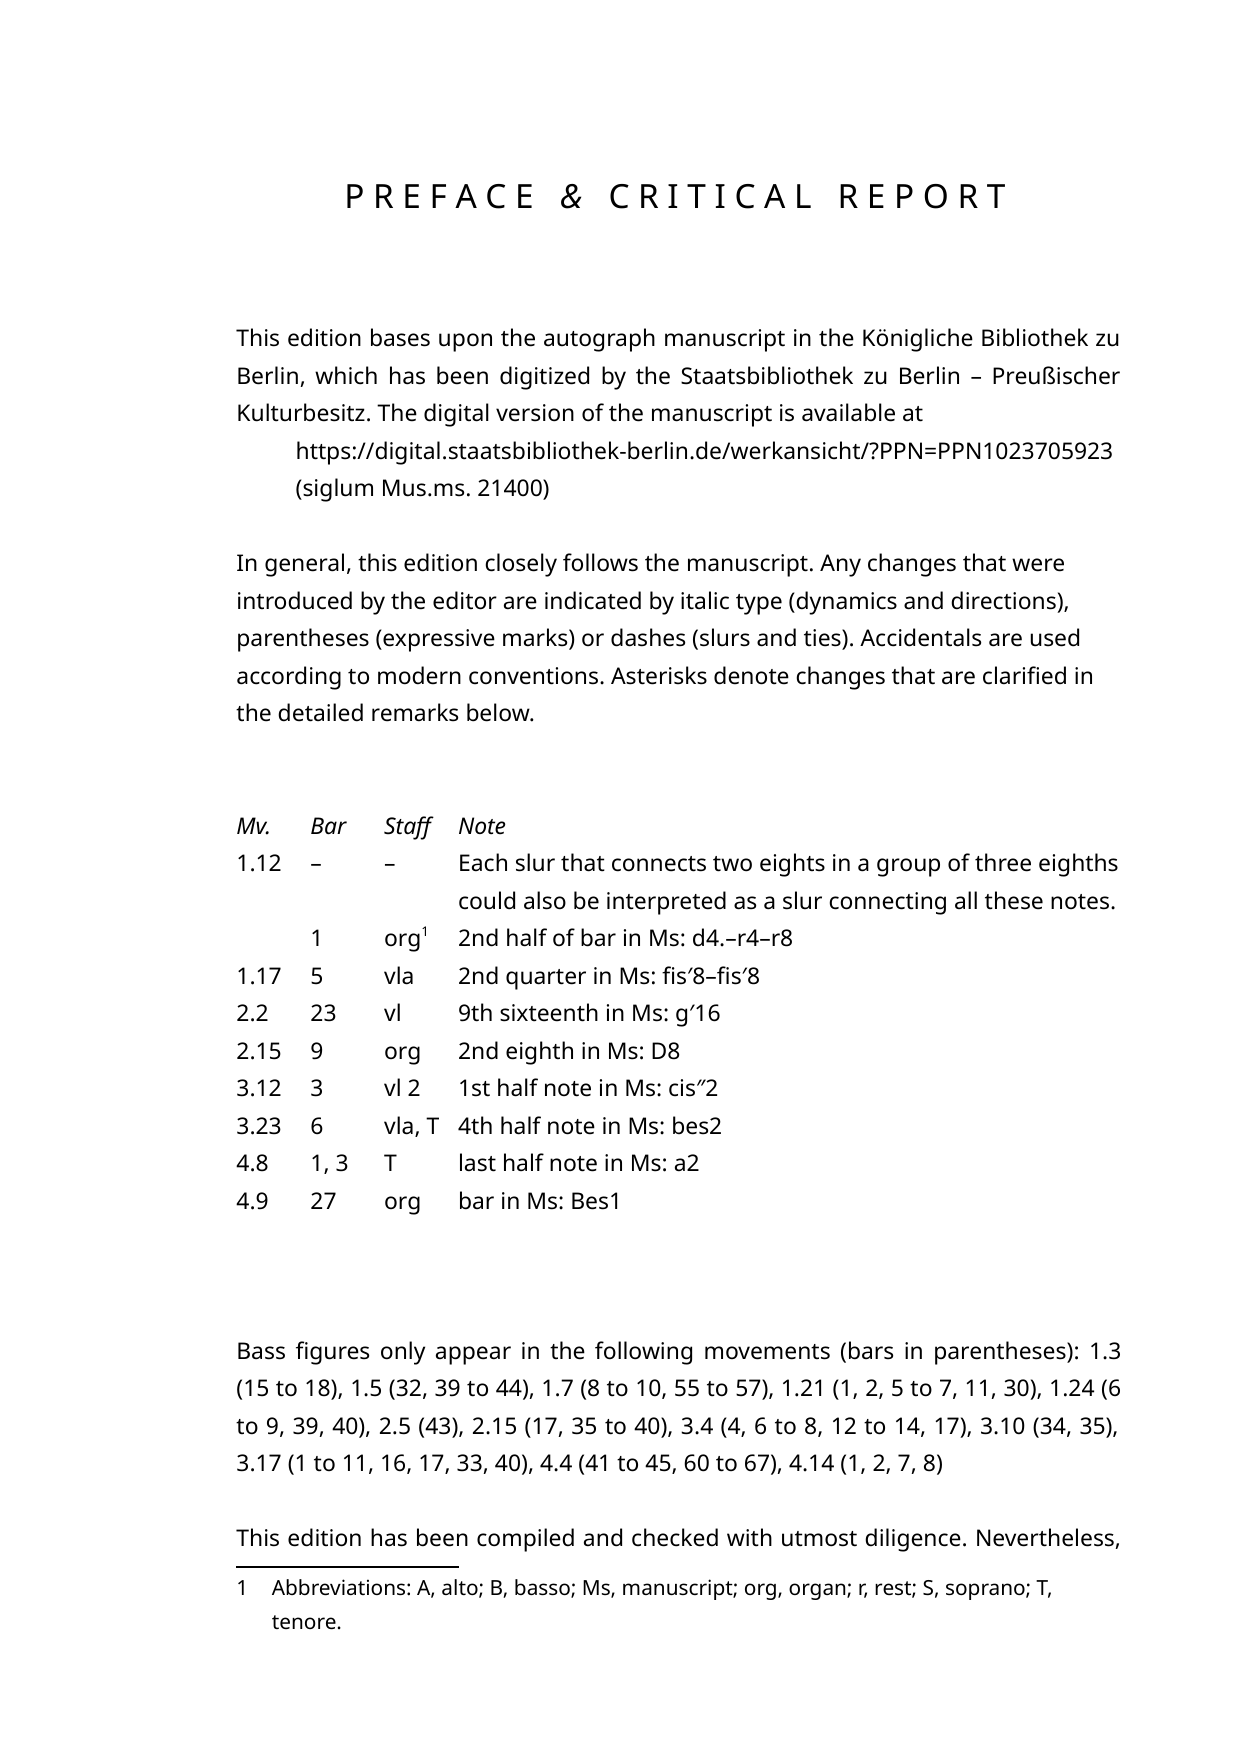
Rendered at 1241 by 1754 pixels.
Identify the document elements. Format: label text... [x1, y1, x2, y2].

text This edition has been compiled and checked with utmost diligence. Nevertheless, [236, 1522, 1122, 1554]
text This edition bases upon the autograph manuscript in the Königliche Bibliothek zu Berlin, which has been digitized by the Staatsbibliothek zu Berlin – Preußischer Kulturbesitz. The digital version of the manuscript is available at [236, 322, 1122, 429]
text https://digital.staatsbibliothek-berlin.de/werkansicht/?PPN=PPN1023705923 (siglum Mus.ms. 21400) [236, 435, 1122, 504]
text In general, this edition closely follows the manuscript. Any changes that were introduced by the editor are indicated by italic type (dynamics and directions), parentheses (expressive marks) or dashes (slurs and ties). Accidentals are used according to modern conventions. Asterisks denote changes that are clarified in the detailed remarks below. Mv. Bar Staff Note 1.12 – – Each slur that connects two eights in a group of three eighths could also be interpreted as a slur connecting all these notes. 1 org 2nd half of bar in Ms: d4.–r4–r8 1.17 5 vla 2nd quarter in Ms: fis′8–fis′8 2.2 23 vl 9th sixteenth in Ms: g′16 2.15 9 org 2nd eighth in Ms: D8 3.12 3 vl 2 1st half note in Ms: cis″2 3.23 6 vla, T 4th half note in Ms: bes2 4.8 1, 3 T last half note in Ms: a2 4.9 27 org bar in Ms: Bes1 [236, 547, 1122, 1216]
text Bass figures only appear in the following movements (bars in parentheses): 1.3 (15 to 18), 1.5 (32, 39 to 44), 1.7 (8 to 10, 55 to 57), 1.21 (1, 2, 5 to 7, 11, 30), 1.24 (6 to 9, 39, 40), 2.5 (43), 2.15 (17, 35 to 40), 3.4 (4, 6 to 8, 12 to 14, 17), 3.10 (34, 35), 3.17 (1 to 11, 16, 17, 33, 40), 4.4 (41 to 45, 60 to 67), 4.14 (1, 2, 7, 8) [236, 1335, 1122, 1479]
text P R E F A C E & C R I T I C A L R E P O R T [236, 173, 1122, 218]
text Abbreviations: A, alto; B, basso; Ms, manuscript; org, organ; r, rest; S, soprano; T, tenore. [236, 1573, 1122, 1636]
